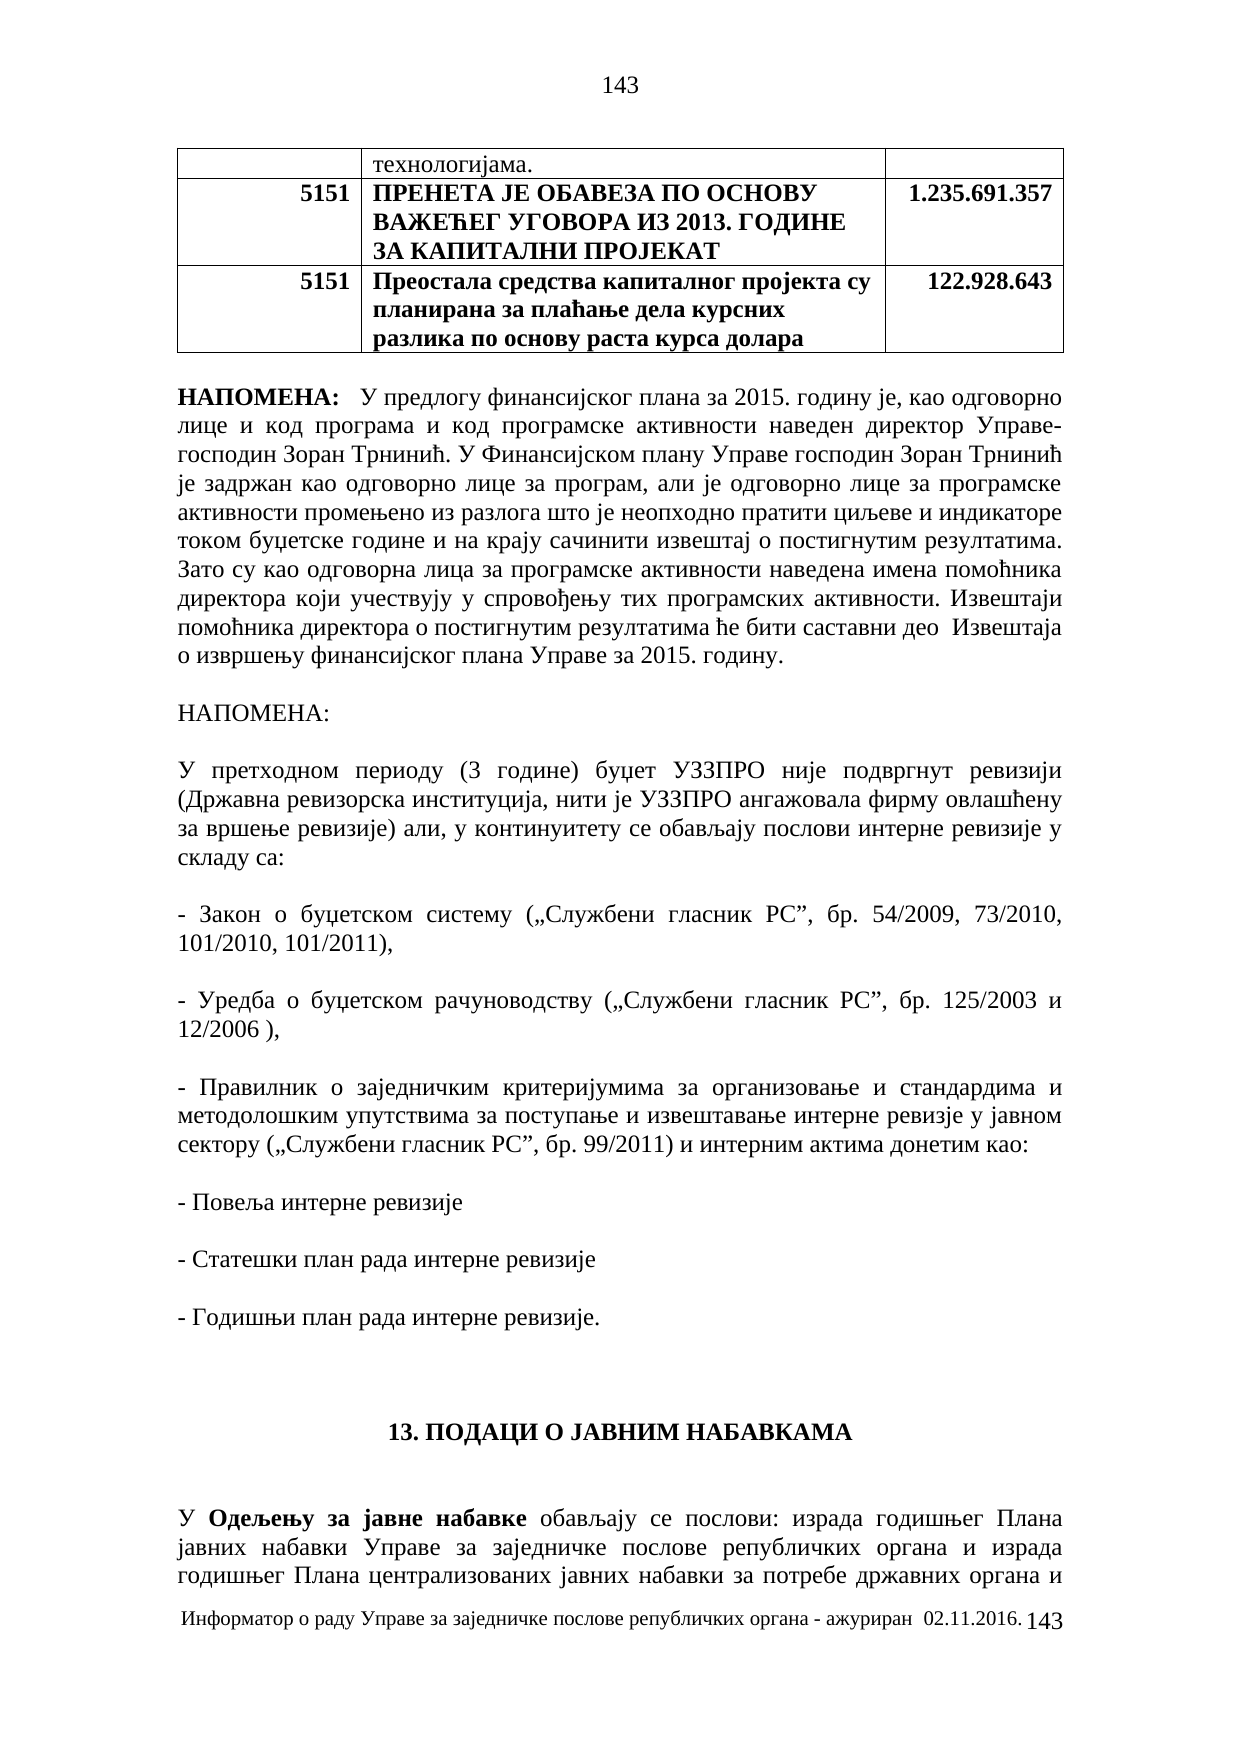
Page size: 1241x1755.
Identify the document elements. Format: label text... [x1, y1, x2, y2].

text - Статешки план рада интерне ревизије [177, 1244, 1063, 1273]
table_cell технологијама. [362, 149, 885, 177]
table_cell 5151 [178, 266, 361, 352]
text - Закон о буџетском систему („Службени гласник РС”, бр. 54/2009, 73/2010, 101/2010, 101/2011), [177, 899, 1063, 957]
table_cell [178, 149, 361, 177]
text У претходном периоду (3 године) буџет УЗЗПРО није подвргнут ревизији (Државна ревизорска институција, нити је УЗЗПРО ангажовала фирму овлашћену за вршење ревизије) али, у континуитету се обављају послови интерне ревизије у складу са: [177, 756, 1063, 871]
text НАПОМЕНА: У предлогу финансијског плана за 2015. годину је, као одговорно лице и код програма и код програмске активности наведен директор Управе-господин Зоран Трнинић. У Финансијском плану Управе господин Зоран Трнинић је задржан као одговорно лице за програм, али је одговорно лице за програмске активности промењено из разлога што је неопходно пратити циљеве и индикаторе током буџетске године и на крају сачинити извештај о постигнутим резултатима. Зато су као одговорна лица за програмске активности наведена имена помоћника директора који учествују у спровођењу тих програмских активности. Извештаји помоћника директора о постигнутим резултатима ће бити саставни део Извештаја о извршењу финансијског плана Управе за 2015. годину. [177, 382, 1063, 669]
text 13. ПОДАЦИ О ЈАВНИМ НАБАВКАМА [177, 1417, 1063, 1446]
table_cell 122.928.643 [886, 266, 1063, 352]
text - Годишњи план рада интерне ревизије. [177, 1302, 1063, 1331]
text НАПОМЕНА: [177, 698, 1063, 727]
table_cell 1.235.691.357 [886, 179, 1063, 265]
text - Повеља интерне ревизије [177, 1187, 1063, 1216]
text - Уредба о буџетском рачуноводству („Службени гласник РС”, бр. 125/2003 и 12/2006 ), [177, 986, 1063, 1043]
text У Одељењу за јавне набавке обављају се послови: израда годишњег Плана јавних набавки Управе за заједничке послове републичких органа и израда годишњег Плана централизованих јавних набавки за потребе државних органа и [177, 1503, 1063, 1589]
table_cell 5151 [178, 179, 361, 265]
table_cell ПРЕНЕТА ЈЕ ОБАВЕЗА ПО ОСНОВУ ВАЖЕЋЕГ УГОВОРА ИЗ 2013. ГОДИНЕ ЗА КАПИТАЛНИ ПРОЈЕКАТ [362, 179, 885, 265]
text - Правилник о заједничким критеријумима за организовање и стандардима и методолошким упутствима за поступање и извештавање интерне ревизје у јавном сектору („Службени гласник РС”, бр. 99/2011) и интерним актима донетим као: [177, 1072, 1063, 1158]
table_cell Преостала средства капиталног пројекта су планирана за плаћање дела курсних разлика по основу раста курса долара [362, 266, 885, 352]
table_cell [886, 149, 1063, 177]
